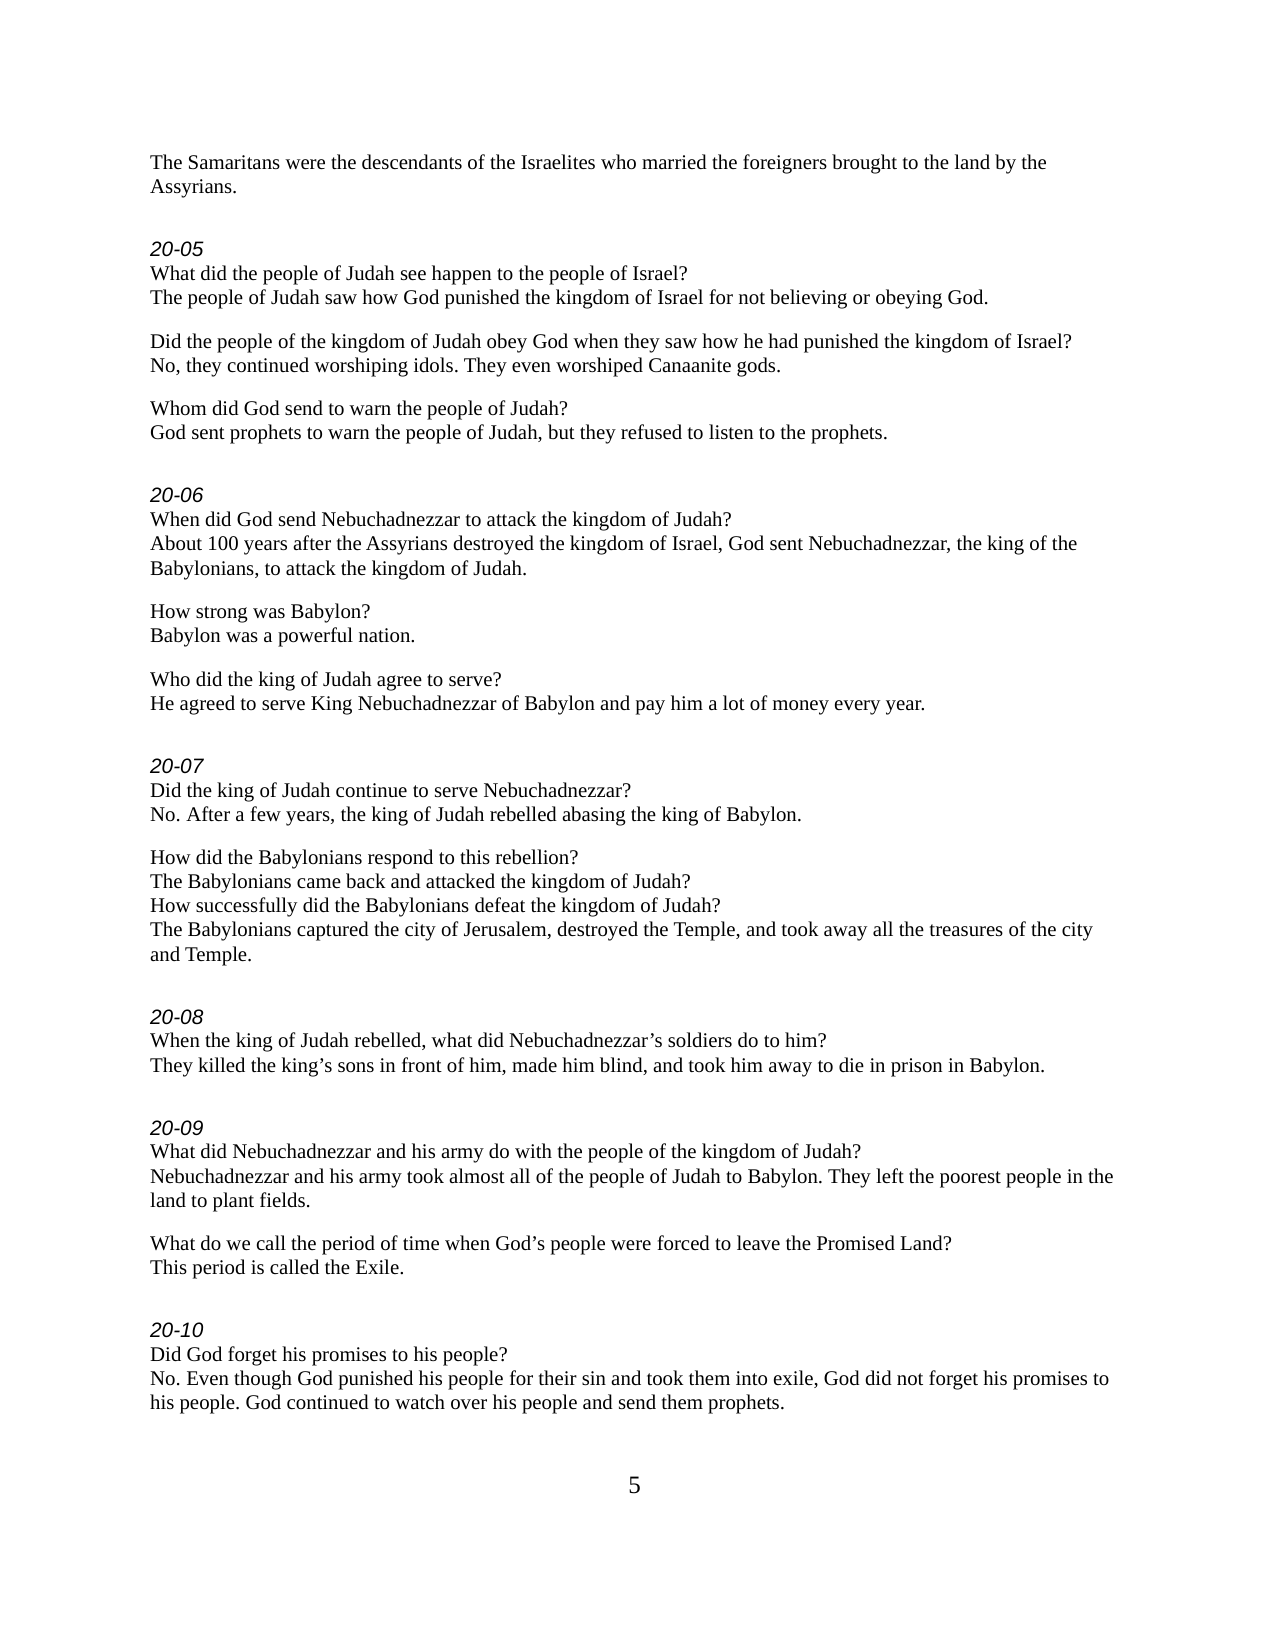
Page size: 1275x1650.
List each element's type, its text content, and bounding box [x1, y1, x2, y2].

subtitle 20-09 [150, 1116, 1125, 1139]
text What did Nebuchadnezzar and his army do with the people of the kingdom of Judah? Nebuchadnezzar and his army took almost all of the people of Judah to Babylon. They left the poorest people in the land to plant fields. [150, 1139, 1125, 1212]
text Whom did God send to warn the people of Judah? God sent prophets to warn the people of Judah, but they refused to listen to the prophets. [150, 396, 1125, 444]
subtitle 20-10 [150, 1318, 1125, 1342]
subtitle 20-06 [150, 483, 1125, 507]
text How strong was Babylon? Babylon was a powerful nation. [150, 599, 1125, 647]
text When did God send Nebuchadnezzar to attack the kingdom of Judah? About 100 years after the Assyrians destroyed the kingdom of Israel, God sent Nebuchadnezzar, the king of the Babylonians, to attack the kingdom of Judah. [150, 507, 1125, 579]
subtitle 20-05 [150, 237, 1125, 261]
text What did the people of Judah see happen to the people of Israel? The people of Judah saw how God punished the kingdom of Israel for not believing or obeying God. [150, 261, 1125, 309]
text When the king of Judah rebelled, what did Nebuchadnezzar’s soldiers do to him? They killed the king’s sons in front of him, made him blind, and took him away to die in prison in Babylon. [150, 1028, 1125, 1077]
text Did God forget his promises to his people? No. Even though God punished his people for their sin and took them into exile, God did not forget his promises to his people. God continued to watch over his people and send them prophets. [150, 1342, 1125, 1414]
text Did the king of Judah continue to serve Nebuchadnezzar? No. After a few years, the king of Judah rebelled abasing the king of Babylon. [150, 778, 1125, 826]
text Who did the king of Judah agree to serve? He agreed to serve King Nebuchadnezzar of Babylon and pay him a lot of money every year. [150, 667, 1125, 715]
subtitle 20-07 [150, 754, 1125, 778]
text How did the Babylonians respond to this rebellion? The Babylonians came back and attacked the kingdom of Judah? How successfully did the Babylonians defeat the kingdom of Judah? The Babylonians captured the city of Jerusalem, destroyed the Temple, and took away all the treasures of the city and Temple. [150, 845, 1125, 966]
text The Samaritans were the descendants of the Israelites who married the foreigners brought to the land by the Assyrians. [150, 150, 1125, 198]
text What do we call the period of time when God’s people were forced to leave the Promised Land? This period is called the Exile. [150, 1231, 1125, 1279]
text Did the people of the kingdom of Judah obey God when they saw how he had punished the kingdom of Israel? No, they continued worshiping idols. They even worshiped Canaanite gods. [150, 329, 1125, 377]
subtitle 20-08 [150, 1004, 1125, 1028]
